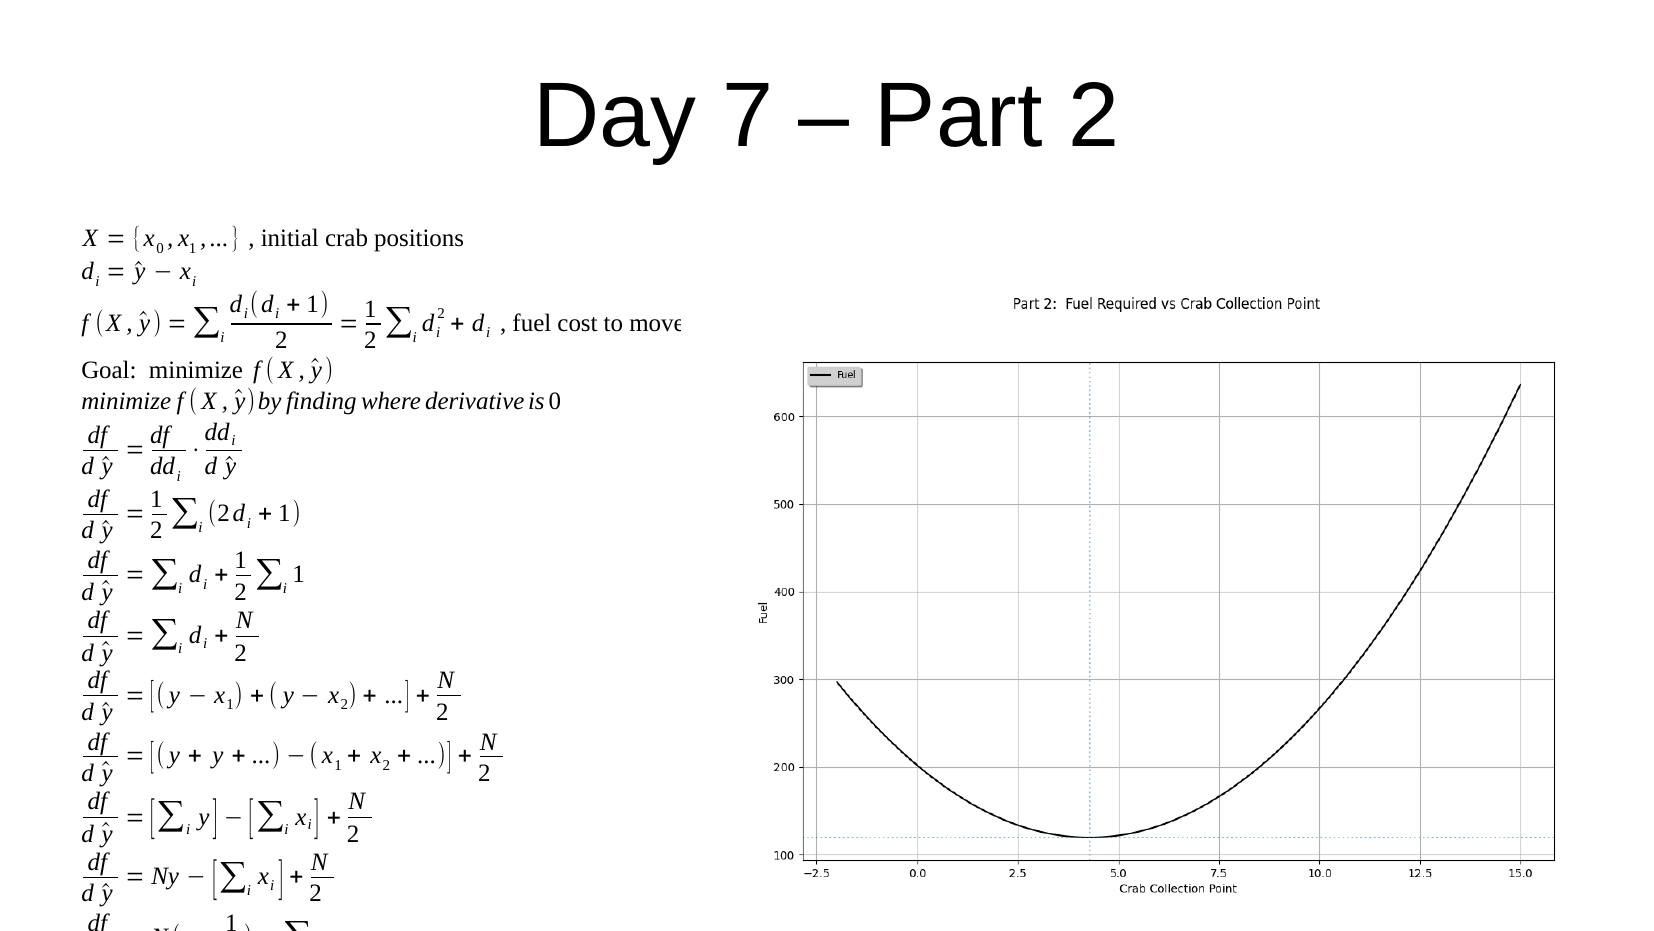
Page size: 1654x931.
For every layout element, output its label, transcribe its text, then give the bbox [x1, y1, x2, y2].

title Day 7 – Part 2 [82, 37, 1571, 193]
picture [681, 284, 1651, 931]
chart [75, 225, 920, 931]
